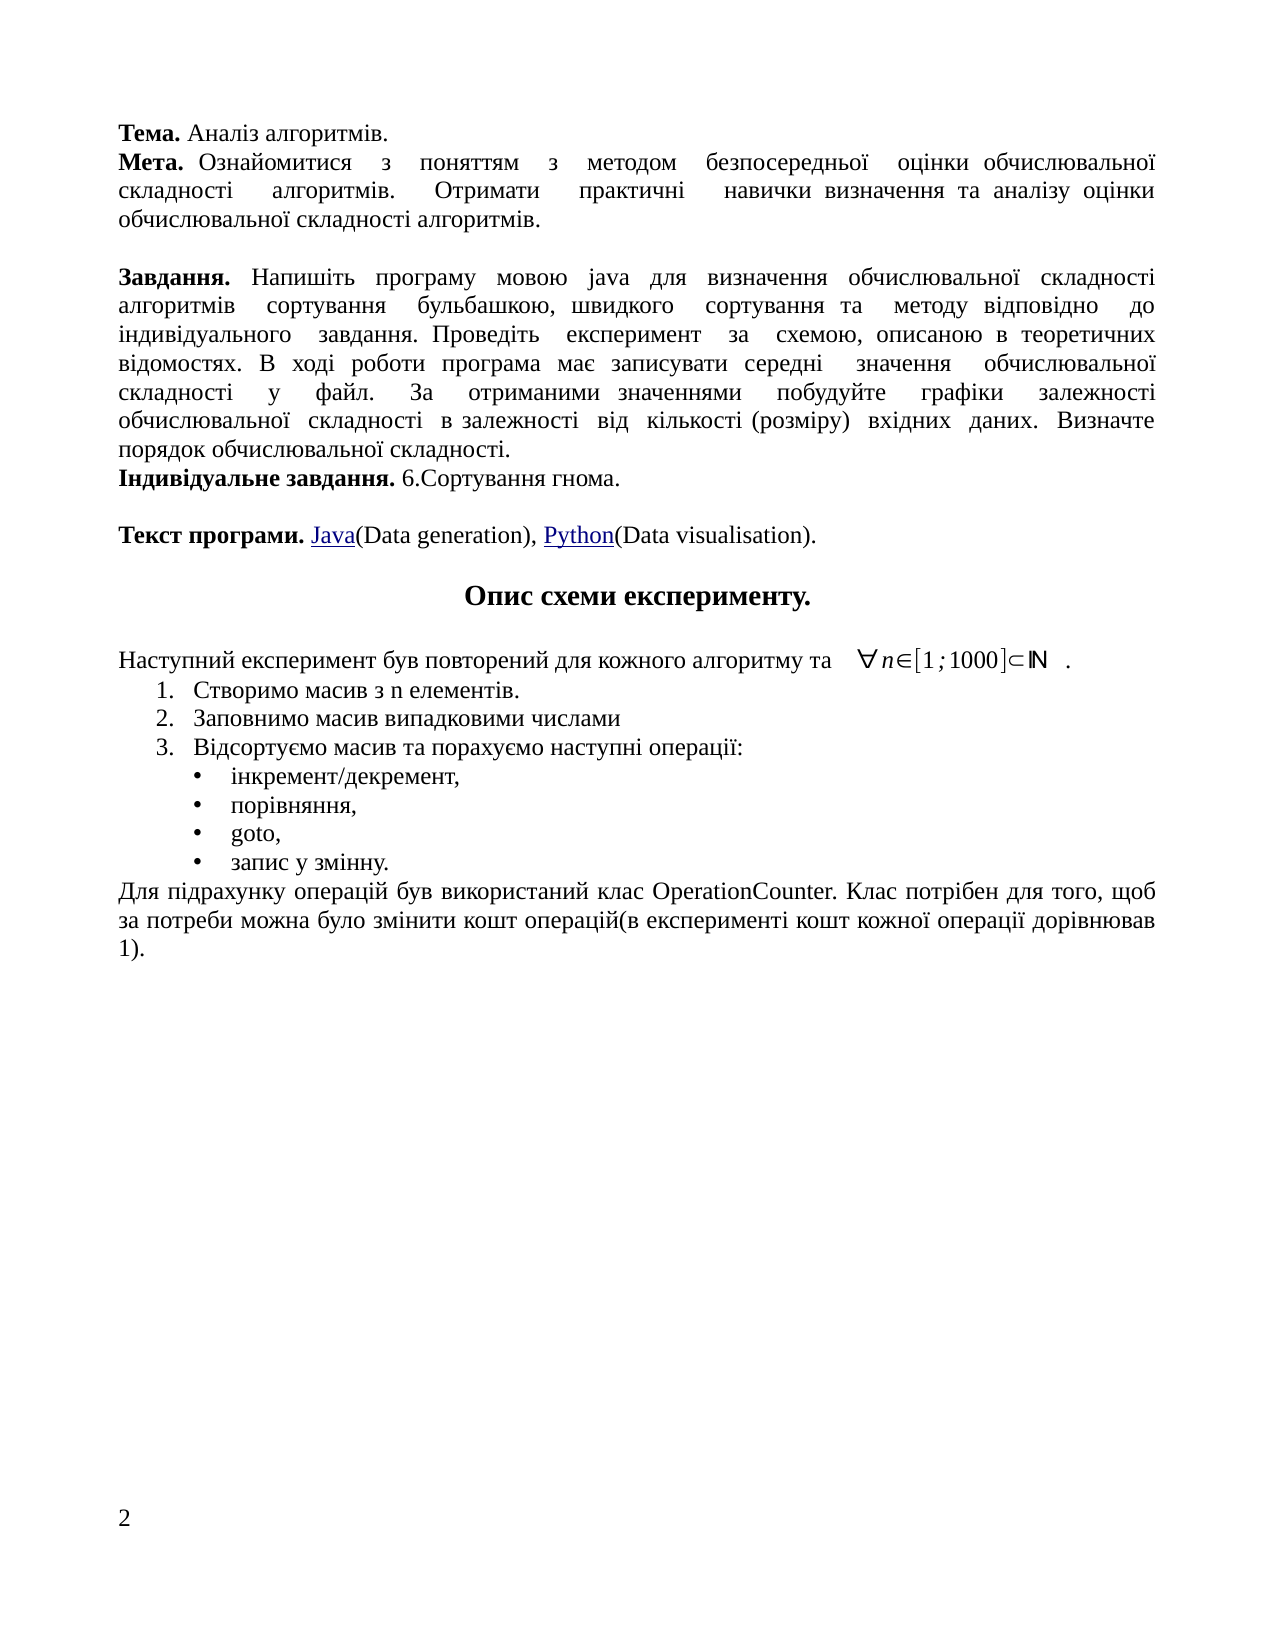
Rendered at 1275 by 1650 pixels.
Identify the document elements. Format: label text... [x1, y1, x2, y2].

list запис у змінну. [193, 847, 1157, 876]
list goto, [193, 818, 1157, 847]
text Тема. Аналіз алгоритмів. [118, 118, 1157, 147]
text Завдання. Напишіть програму мовою java для визначення обчислювальної складності алгоритмів сортування бульбашкою, швидкого сортування та методу відповідно до індивідуального завдання. Проведіть експеримент за схемою, описаною в теоретичних відомостях. В ході роботи програма має записувати середні значення обчислювальної складності у файл. За отриманими значеннями побудуйте графіки залежності обчислювальної складності в залежності від кількості (розміру) вхідних даних. Визначте порядок обчислювальної складності. [118, 262, 1157, 463]
list порівняння, [193, 790, 1157, 818]
text Індивідуальне завдання. 6.Сортування гнома. [118, 463, 1157, 492]
list Створимо масив з n елементів. [156, 675, 1157, 703]
text Текст програми. Java(Data generation), Python(Data visualisation). [118, 521, 1157, 549]
list інкремент/декремент, [193, 761, 1157, 790]
text Для підрахунку операцій був використаний клас OperationCounter. Клас потрібен для того, щоб за потреби можна було змінити кошт операцій(в експерименті кошт кожної операції дорівнював 1). [118, 876, 1157, 962]
list Відсортуємо масив та порахуємо наступні операції: [156, 732, 1157, 761]
text Наступний експеримент був повторений для кожного алгоритму та . [118, 645, 1157, 675]
list Заповнимо масив випадковими числами [156, 703, 1157, 732]
text Опис схеми експерименту. [118, 578, 1157, 612]
text Мета. Ознайомитися з поняттям з методом безпосередньої оцінки обчислювальної складності алгоритмів. Отримати практичні навички визначення та аналізу оцінки обчислювальної складності алгоритмів. [118, 147, 1157, 233]
